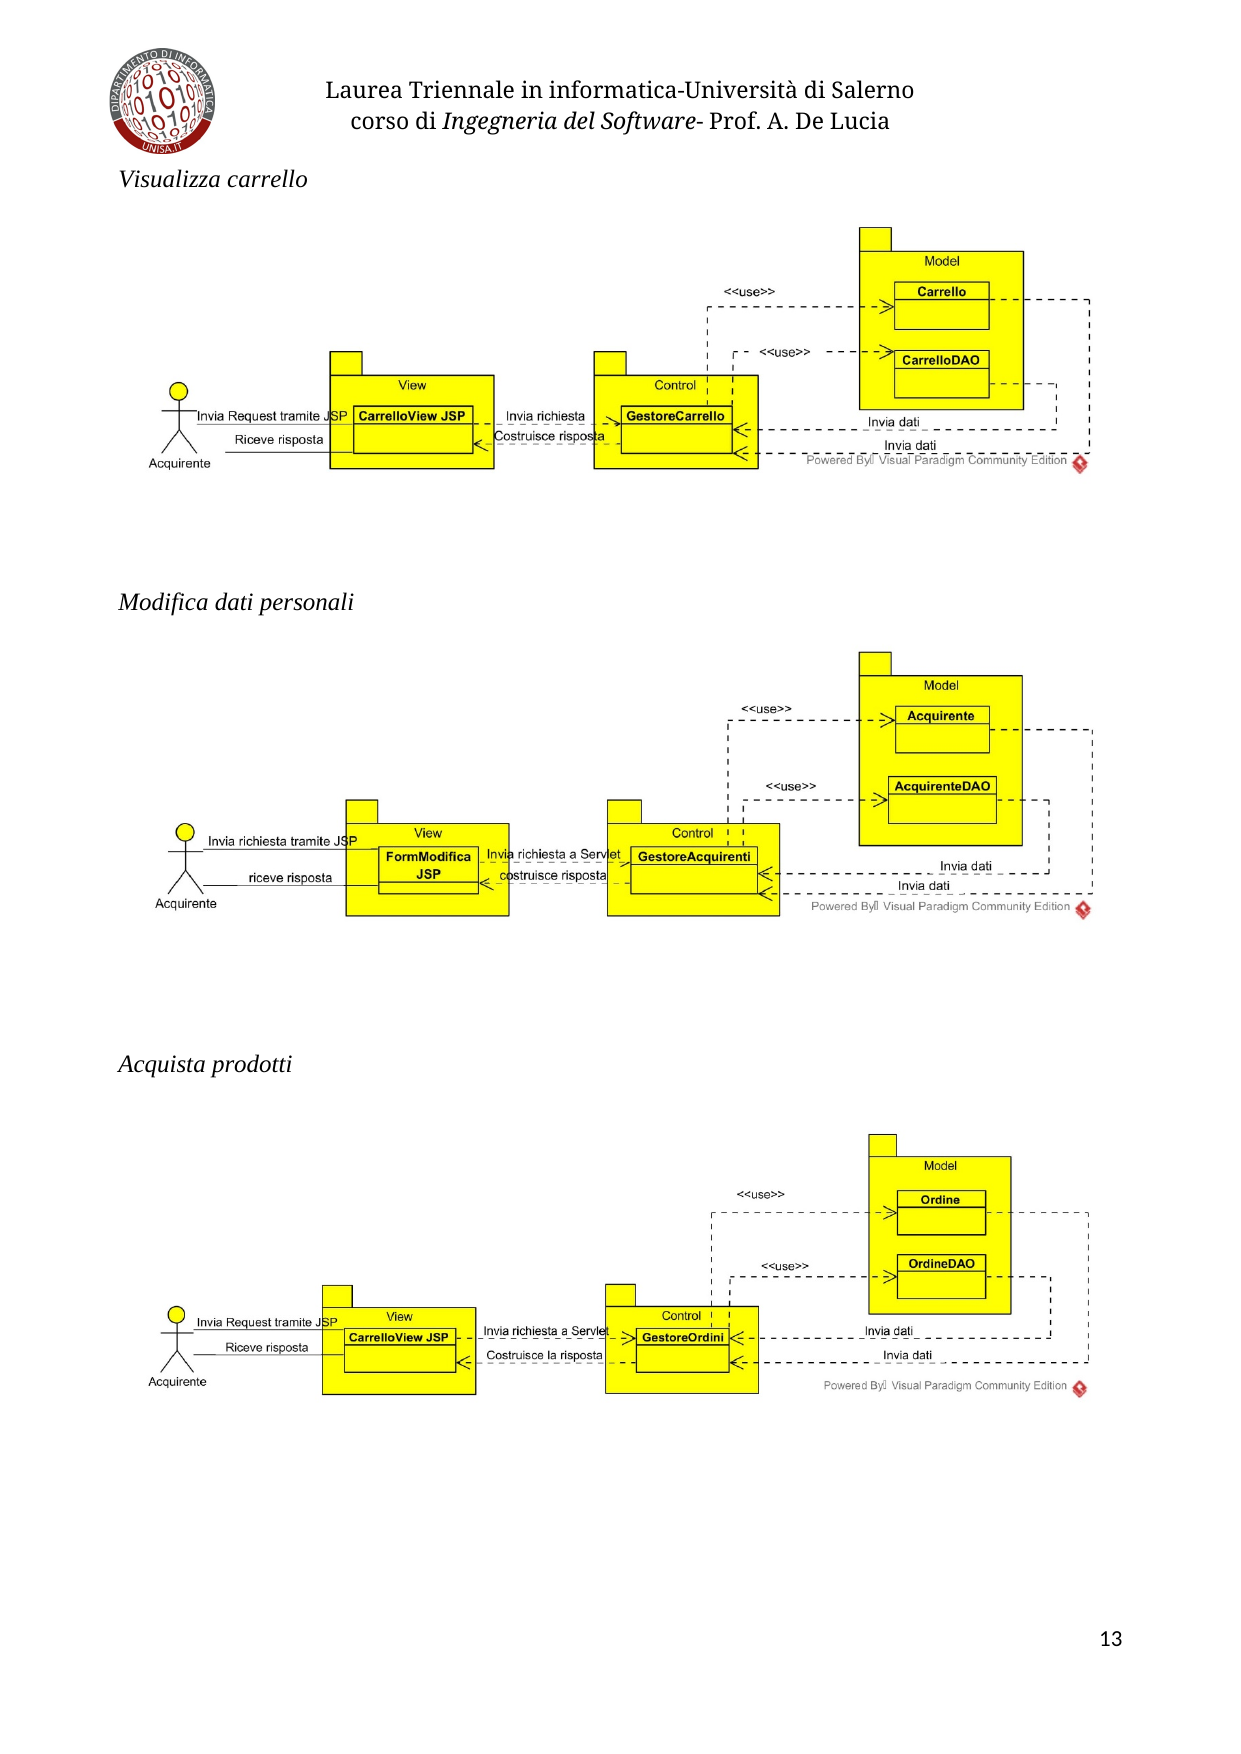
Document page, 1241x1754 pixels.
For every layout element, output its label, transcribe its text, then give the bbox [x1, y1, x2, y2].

text Acquista prodotti [118, 1049, 1122, 1078]
text Visualizza carrello [118, 164, 1122, 193]
text Modifica dati personali [118, 587, 1122, 615]
